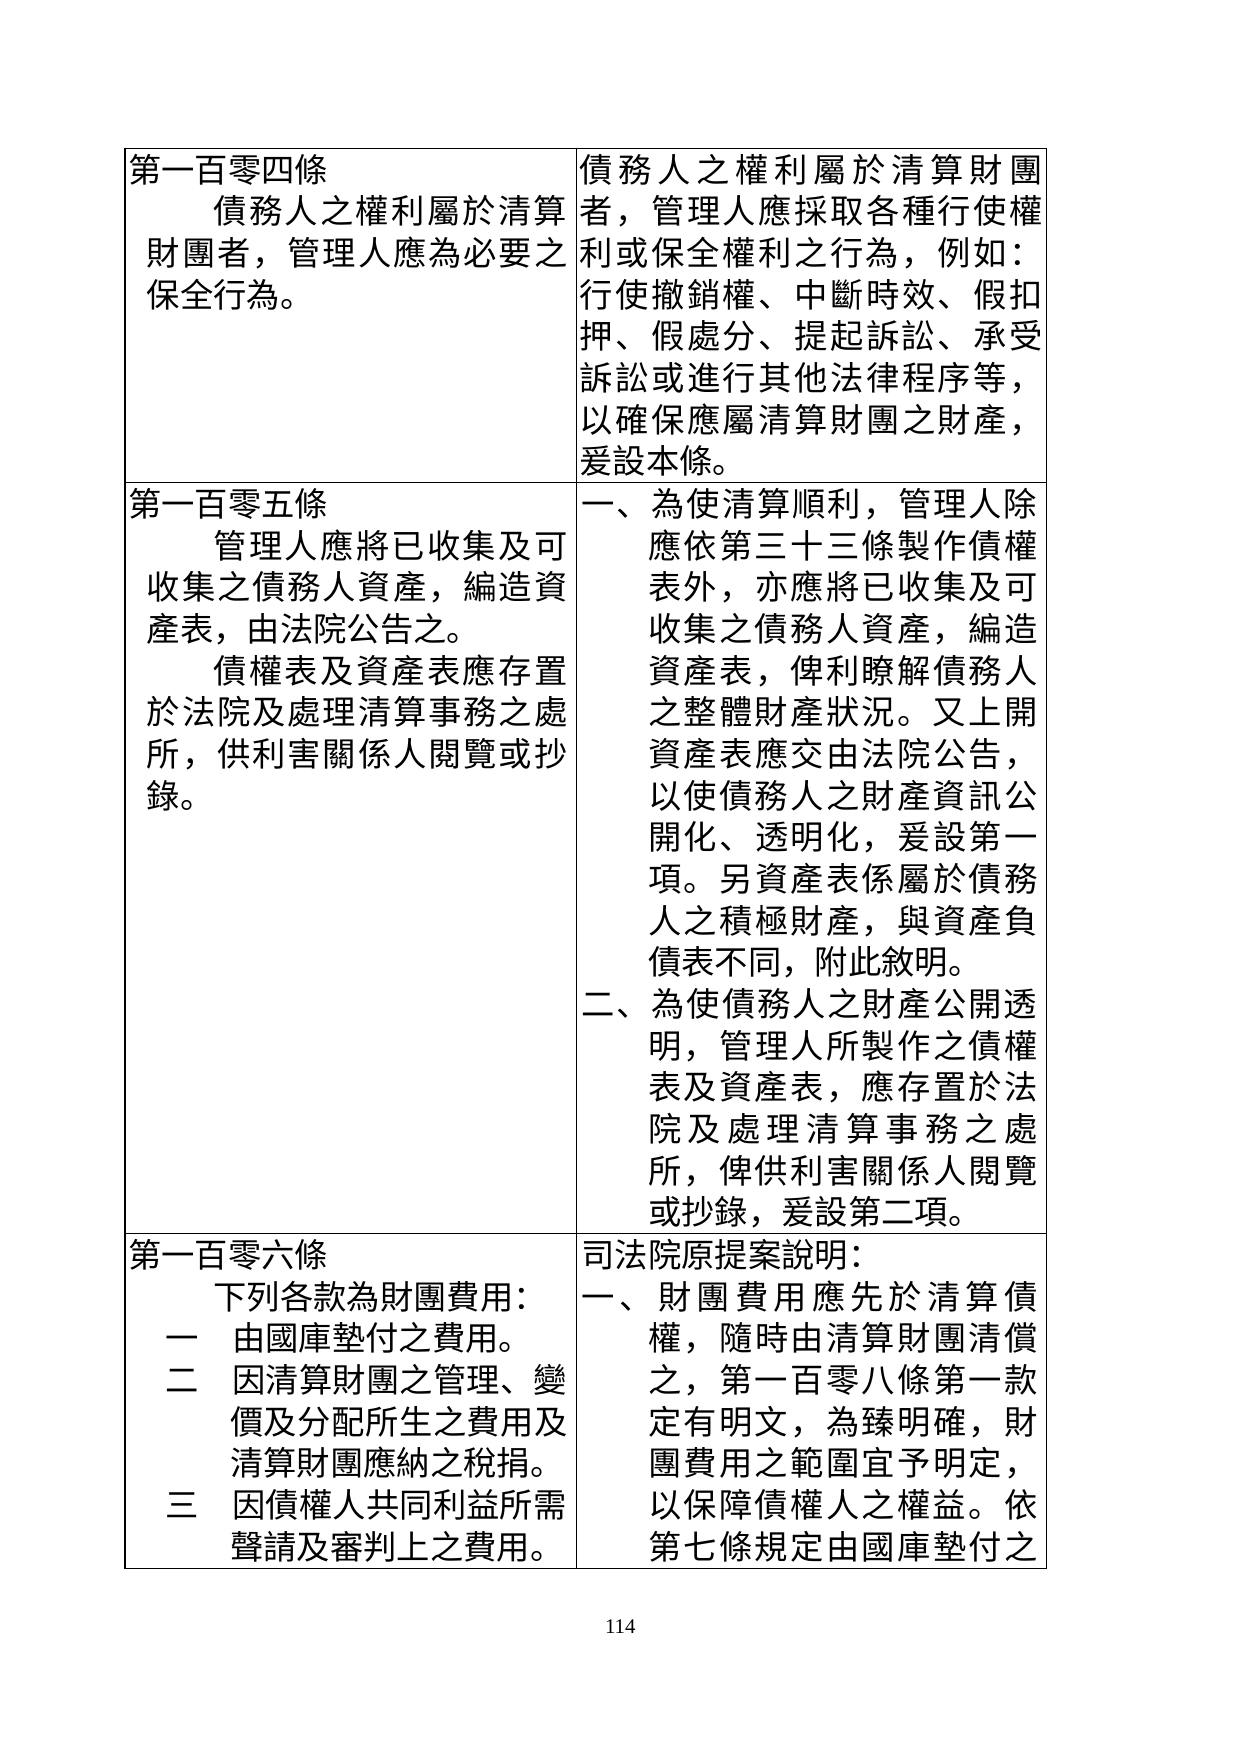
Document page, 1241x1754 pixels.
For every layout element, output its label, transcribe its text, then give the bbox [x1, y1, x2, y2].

table_cell 司法院原提案說明： 一、財團費用應先於清算債權，隨時由清算財團清償之，第一百零八條第一款定有明文，為臻明確，財團費用之範圍宜予明定，以保障債權人之權益。依第七條規定由國庫墊付之 [577, 1234, 1046, 1567]
table_cell 第一百零四條 債務人之權利屬於清算財團者，管理人應為必要之保全行為。 [126, 149, 576, 482]
table_cell 第一百零六條 下列各款為財團費用： 一 由國庫墊付之費用。 二 因清算財團之管理、變價及分配所生之費用及清算財團應納之稅捐。 三 因債權人共同利益所需聲請及審判上之費用。 [126, 1234, 576, 1567]
table_cell 一、為使清算順利，管理人除應依第三十三條製作債權表外，亦應將已收集及可收集之債務人資產，編造資產表，俾利瞭解債務人之整體財產狀況。又上開資產表應交由法院公告，以使債務人之財產資訊公開化、透明化，爰設第一項。另資產表係屬於債務人之積極財產，與資產負債表不同，附此敘明。 二、為使債務人之財產公開透明，管理人所製作之債權表及資產表，應存置於法院及處理清算事務之處所，俾供利害關係人閱覽或抄錄，爰設第二項。 [577, 483, 1046, 1233]
table_cell 債務人之權利屬於清算財團者，管理人應採取各種行使權利或保全權利之行為，例如：行使撤銷權、中斷時效、假扣押、假處分、提起訴訟、承受訴訟或進行其他法律程序等，以確保應屬清算財團之財產，爰設本條。 [577, 149, 1046, 482]
table_cell 第一百零五條 管理人應將已收集及可收集之債務人資產，編造資產表，由法院公告之。 債權表及資產表應存置於法院及處理清算事務之處所，供利害關係人閱覽或抄錄。 [126, 483, 576, 1233]
